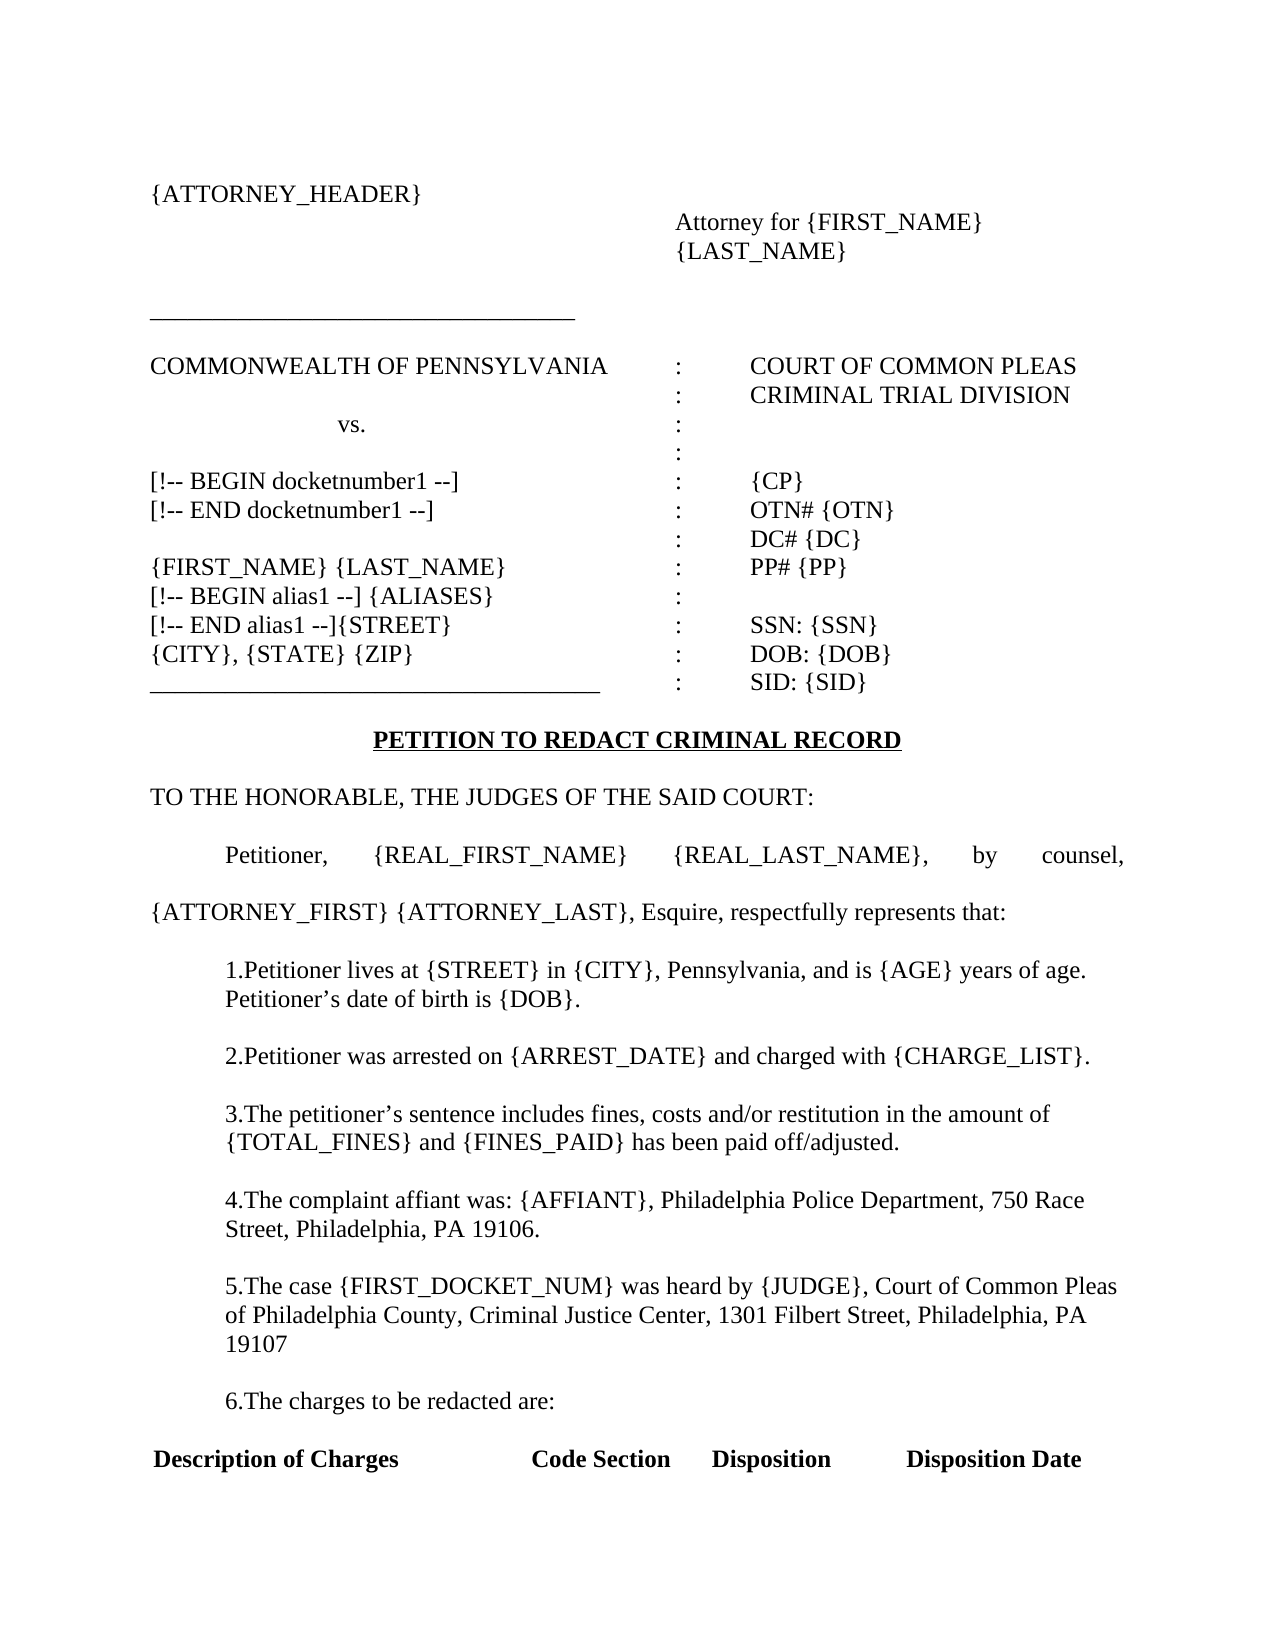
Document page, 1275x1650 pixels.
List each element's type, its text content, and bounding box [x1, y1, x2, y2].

text : CRIMINAL TRIAL DIVISION [150, 380, 1125, 409]
text : DC# {DC} [150, 524, 1125, 552]
text PETITION TO REDACT CRIMINAL RECORD [150, 725, 1125, 754]
list The complaint affiant was: {AFFIANT}, Philadelphia Police Department, 750 Race Street, Philadelphia, PA 19106. [225, 1185, 1125, 1242]
table_header Disposition [709, 1444, 903, 1472]
list Petitioner was arrested on {ARREST_DATE} and charged with {CHARGE_LIST}. [225, 1041, 1125, 1070]
text Petitioner, {REAL_FIRST_NAME} {REAL_LAST_NAME}, by counsel, {ATTORNEY_FIRST} {ATTORNEY_LAST}, Esquire, respectfully represents that: [150, 840, 1125, 926]
text [!-- END alias1 --]{STREET} : SSN: {SSN} [150, 610, 1125, 639]
text TO THE HONORABLE, THE JUDGES OF THE SAID COURT: [150, 782, 1125, 811]
text [!-- END docketnumber1 --] : OTN# {OTN} [150, 495, 1125, 524]
table_header Disposition Date [903, 1444, 1149, 1472]
table_header Code Section [528, 1444, 708, 1472]
text Attorney for {FIRST_NAME} {LAST_NAME} [150, 207, 1125, 265]
text {FIRST_NAME} {LAST_NAME} : PP# {PP} [150, 552, 1125, 581]
list The charges to be redacted are: [225, 1386, 1125, 1415]
list Petitioner lives at {STREET} in {CITY}, Pennsylvania, and is {AGE} years of age. Petitioner’s date of birth is {DOB}. [225, 955, 1125, 1012]
text ____________________________________ : SID: {SID} [150, 667, 1125, 696]
text [!-- BEGIN alias1 --] {ALIASES} : [150, 581, 1125, 610]
text {CITY}, {STATE} {ZIP} : DOB: {DOB} [150, 639, 1125, 667]
text {ATTORNEY_HEADER} [150, 179, 1125, 207]
list The case {FIRST_DOCKET_NUM} was heard by {JUDGE}, Court of Common Pleas of Philadelphia County, Criminal Justice Center, 1301 Filbert Street, Philadelphia, PA 19107 [225, 1271, 1125, 1357]
text __________________________________ [150, 294, 1125, 322]
text vs. : [150, 409, 1125, 437]
text : [150, 437, 1125, 466]
table_header Description of Charges [150, 1444, 528, 1472]
list The petitioner’s sentence includes fines, costs and/or restitution in the amount of {TOTAL_FINES} and {FINES_PAID} has been paid off/adjusted. [225, 1099, 1125, 1156]
text [!-- BEGIN docketnumber1 --] : {CP} [150, 466, 1125, 495]
text COMMONWEALTH OF PENNSYLVANIA : COURT OF COMMON PLEAS [150, 351, 1125, 380]
